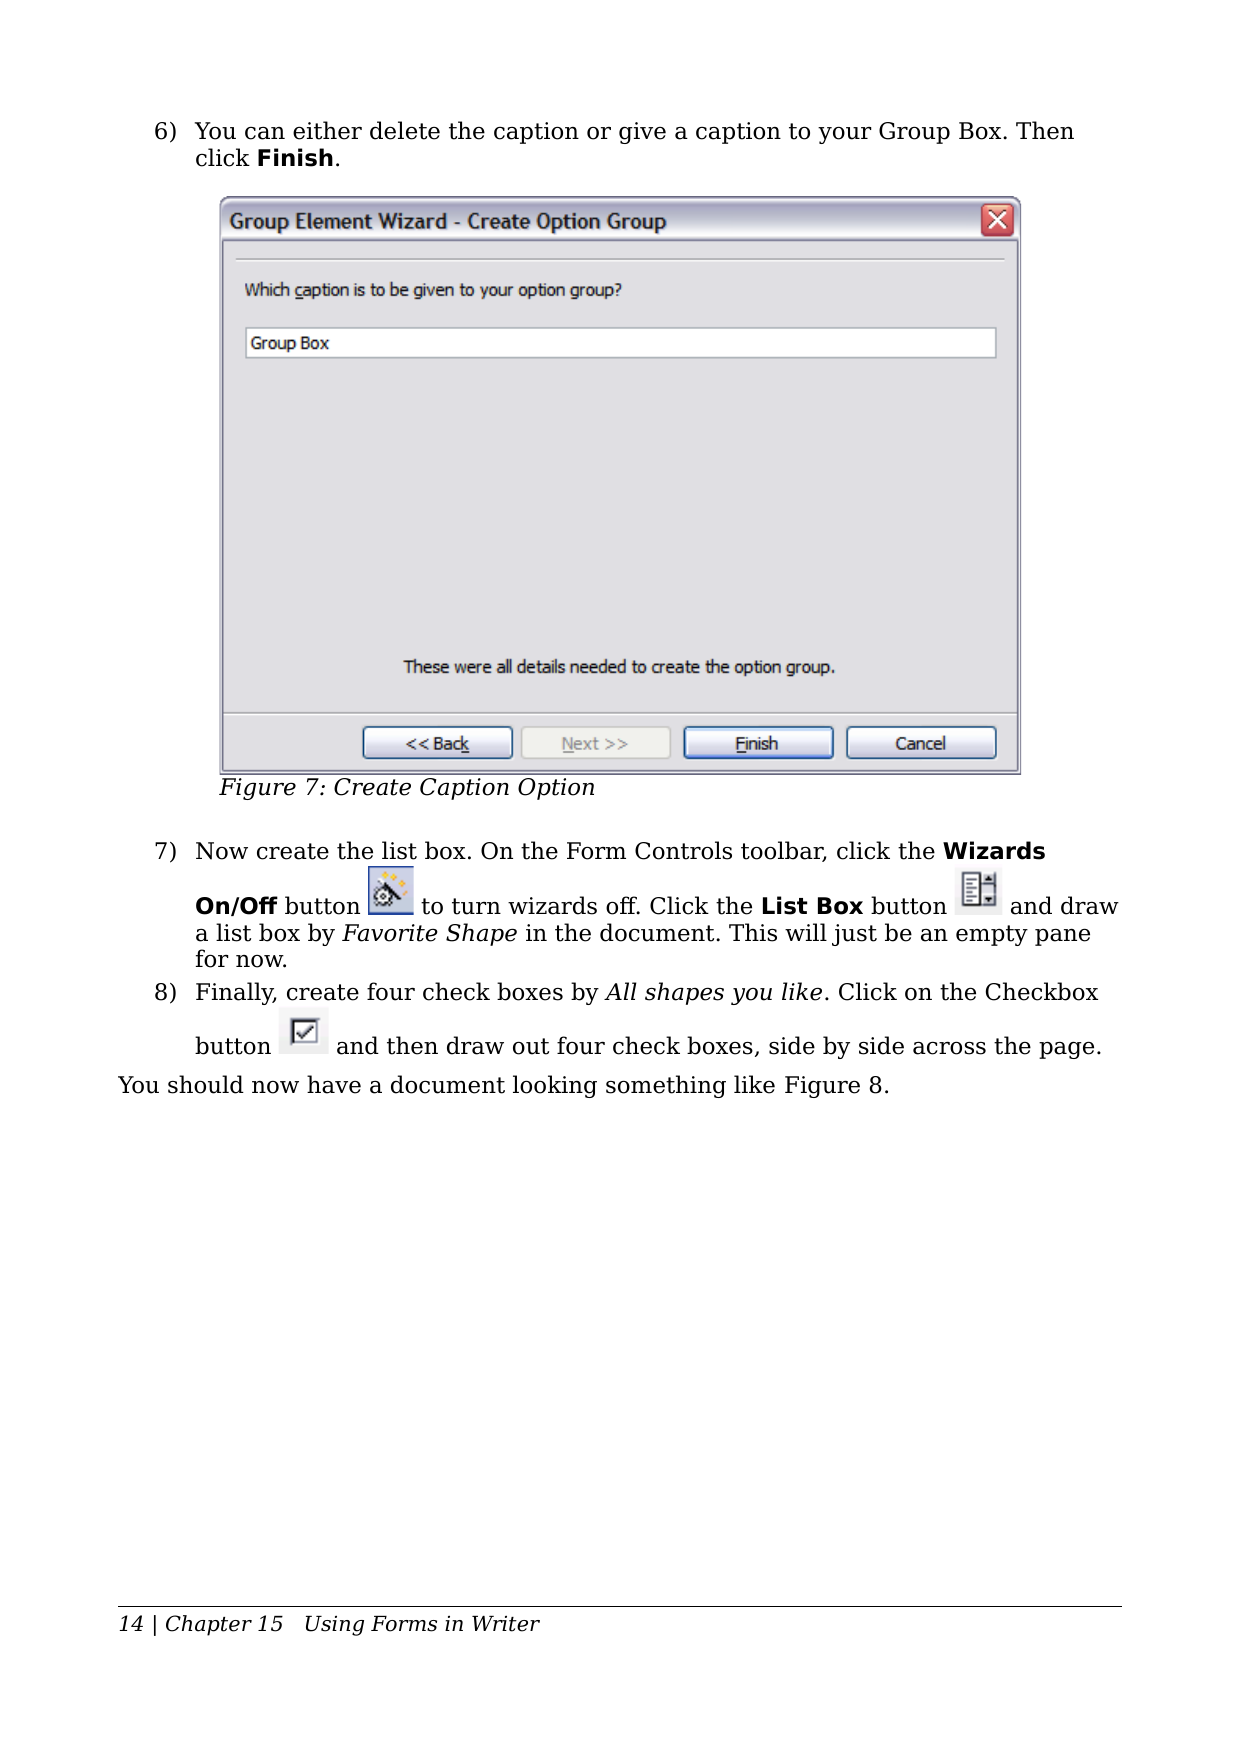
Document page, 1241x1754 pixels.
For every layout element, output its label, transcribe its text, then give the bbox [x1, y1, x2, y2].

list Now create the list box. On the Form Controls toolbar, click the Wizards On/Off button to turn wizards off. Click the List Box button and draw a list box by Favorite Shape in the document. This will just be an empty pane for now. [177, 838, 1122, 973]
picture [278, 1006, 329, 1054]
text Figure 7: Create Caption Option [219, 775, 1021, 801]
list You can either delete the caption or give a caption to your Group Box. Then click Finish. [177, 118, 1122, 171]
picture [954, 864, 1003, 915]
picture [368, 866, 414, 915]
list Finally, create four check boxes by All shapes you like. Click on the Checkbox button and then draw out four check boxes, side by side across the page. [177, 979, 1122, 1059]
text You should now have a document looking something like Figure 8. [118, 1072, 1122, 1099]
picture [219, 196, 1022, 775]
